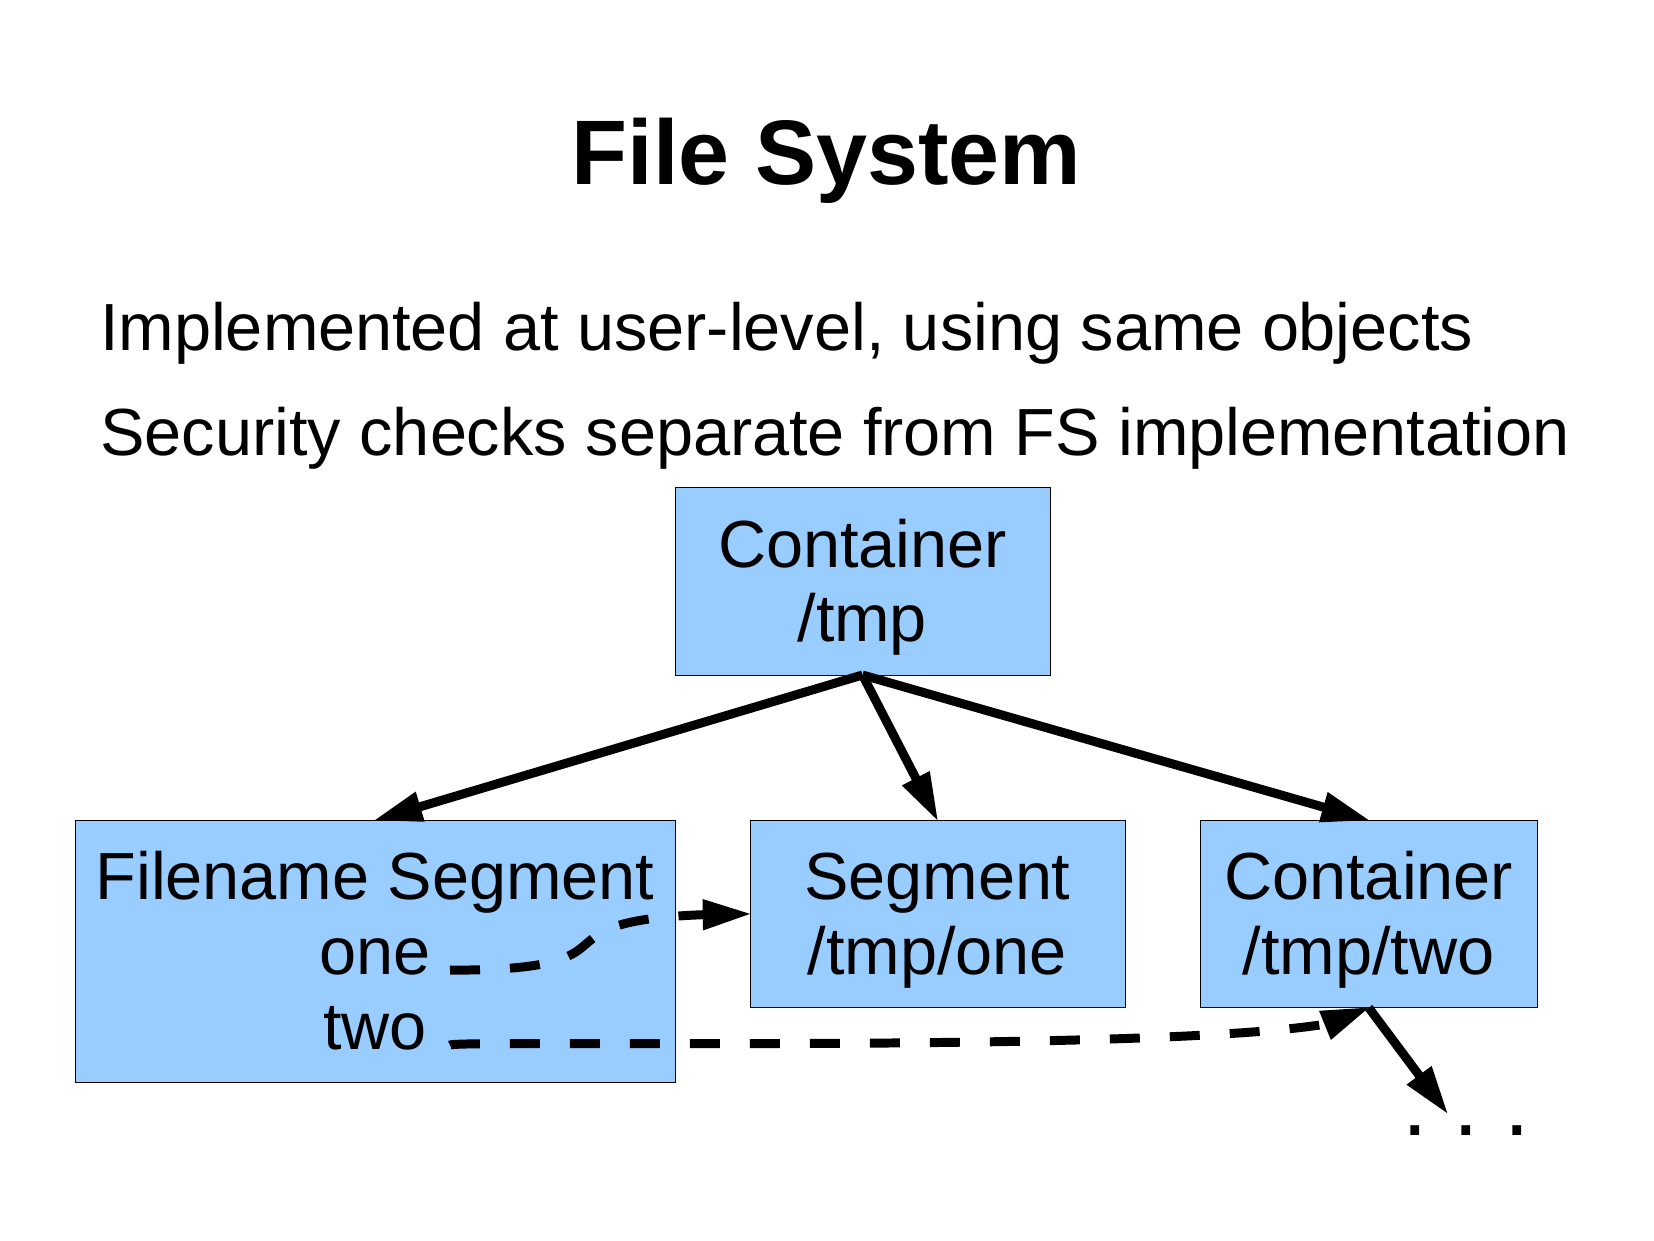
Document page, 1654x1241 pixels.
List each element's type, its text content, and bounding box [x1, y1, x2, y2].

text_box . . . [1387, 1109, 1576, 1163]
title File System [82, 49, 1571, 257]
list Implemented at user-level, using same objects Security checks separate from FS implementation [82, 290, 1651, 1109]
text_box Filename Segment one two [75, 820, 82, 1083]
